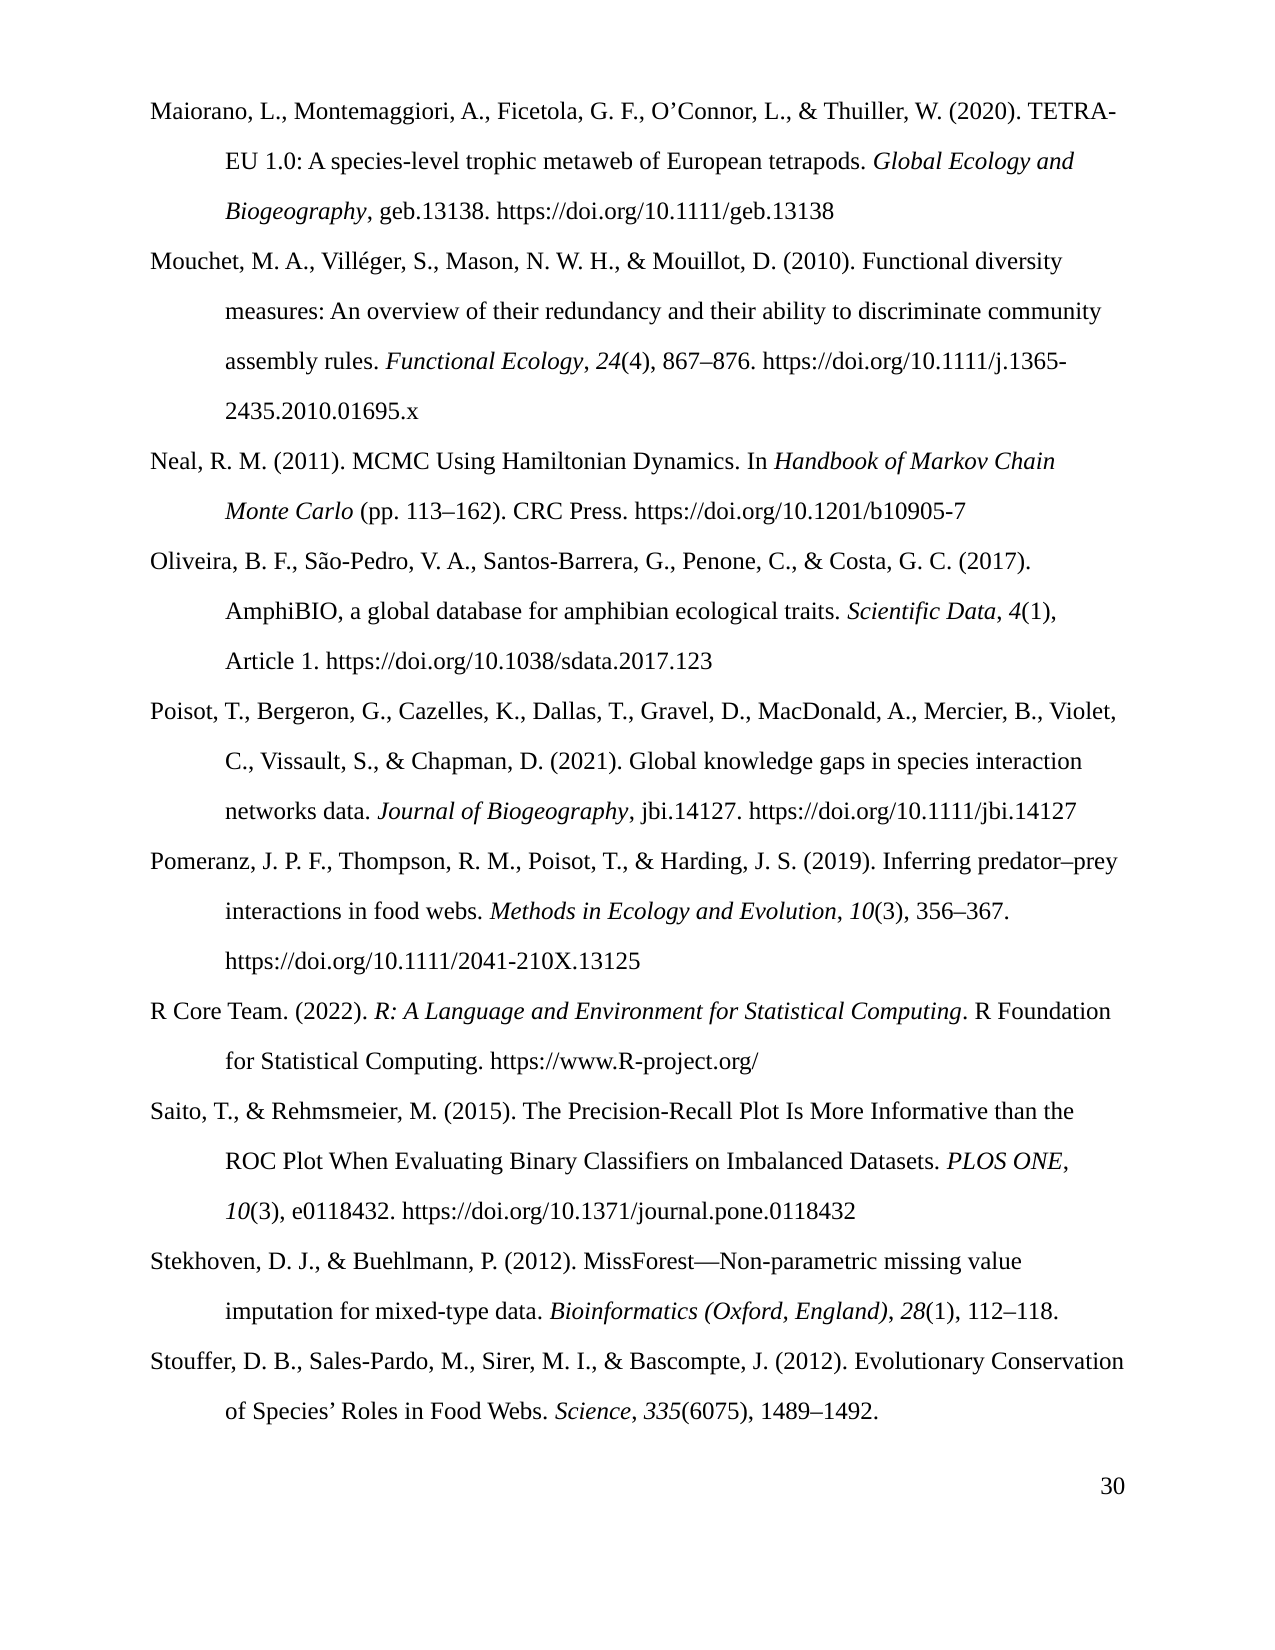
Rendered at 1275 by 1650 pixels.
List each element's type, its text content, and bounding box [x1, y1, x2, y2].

text Stouffer, D. B., Sales-Pardo, M., Sirer, M. I., & Bascompte, J. (2012). Evolutionary Conservation of Species’ Roles in Food Webs. Science, 335(6075), 1489–1492. [150, 1325, 1125, 1425]
text Saito, T., & Rehmsmeier, M. (2015). The Precision-Recall Plot Is More Informative than the ROC Plot When Evaluating Binary Classifiers on Imbalanced Datasets. PLOS ONE, 10(3), e0118432. https://doi.org/10.1371/journal.pone.0118432 [150, 1075, 1125, 1225]
text Mouchet, M. A., Villéger, S., Mason, N. W. H., & Mouillot, D. (2010). Functional diversity measures: An overview of their redundancy and their ability to discriminate community assembly rules. Functional Ecology, 24(4), 867–876. https://doi.org/10.1111/j.1365-2435.2010.01695.x [150, 225, 1125, 425]
text Poisot, T., Bergeron, G., Cazelles, K., Dallas, T., Gravel, D., MacDonald, A., Mercier, B., Violet, C., Vissault, S., & Chapman, D. (2021). Global knowledge gaps in species interaction networks data. Journal of Biogeography, jbi.14127. https://doi.org/10.1111/jbi.14127 [150, 675, 1125, 825]
text Maiorano, L., Montemaggiori, A., Ficetola, G. F., O’Connor, L., & Thuiller, W. (2020). TETRA‐EU 1.0: A species‐level trophic metaweb of European tetrapods. Global Ecology and Biogeography, geb.13138. https://doi.org/10.1111/geb.13138 [150, 75, 1125, 225]
text Oliveira, B. F., São-Pedro, V. A., Santos-Barrera, G., Penone, C., & Costa, G. C. (2017). AmphiBIO, a global database for amphibian ecological traits. Scientific Data, 4(1), Article 1. https://doi.org/10.1038/sdata.2017.123 [150, 525, 1125, 675]
text Neal, R. M. (2011). MCMC Using Hamiltonian Dynamics. In Handbook of Markov Chain Monte Carlo (pp. 113–162). CRC Press. https://doi.org/10.1201/b10905-7 [150, 425, 1125, 525]
text R Core Team. (2022). R: A Language and Environment for Statistical Computing. R Foundation for Statistical Computing. https://www.R-project.org/ [150, 975, 1125, 1075]
text Pomeranz, J. P. F., Thompson, R. M., Poisot, T., & Harding, J. S. (2019). Inferring predator–prey interactions in food webs. Methods in Ecology and Evolution, 10(3), 356–367. https://doi.org/10.1111/2041-210X.13125 [150, 825, 1125, 975]
text Stekhoven, D. J., & Buehlmann, P. (2012). MissForest—Non-parametric missing value imputation for mixed-type data. Bioinformatics (Oxford, England), 28(1), 112–118. [150, 1225, 1125, 1325]
